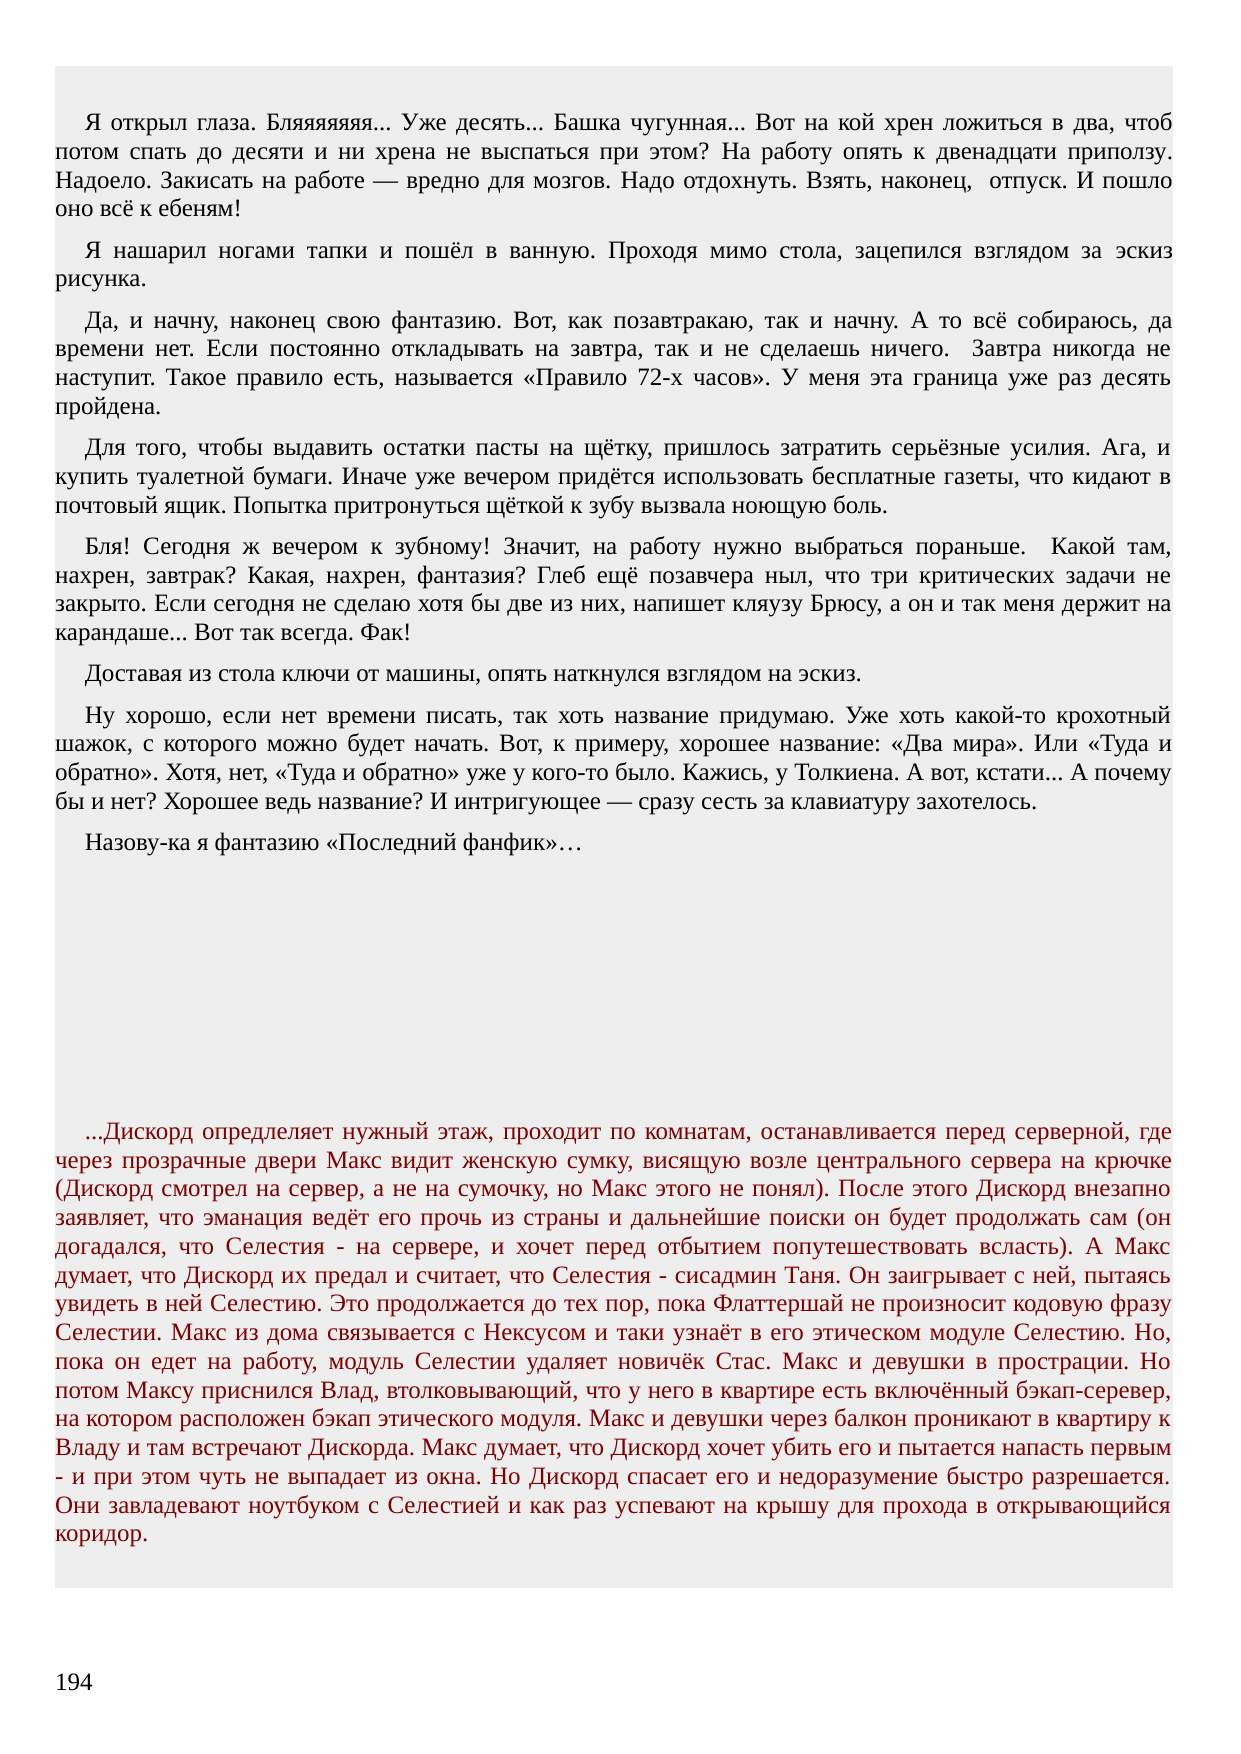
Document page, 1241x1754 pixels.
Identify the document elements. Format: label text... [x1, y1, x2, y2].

text Назову-ка я фантазию «Последний фанфик»… [55, 827, 1173, 856]
text Бля! Сегодня ж вечером к зубному! Значит, на работу нужно выбраться пораньше. Какой там, нахрен, завтрак? Какая, нахрен, фантазия? Глеб ещё позавчера ныл, что три критических задачи не закрыто. Если сегодня не сделаю хотя бы две из них, напишет кляузу Брюсу, а он и так меня держит на карандаше... Вот так всегда. Фак! [55, 531, 1173, 646]
text Я открыл глаза. Бляяяяяяя... Уже десять... Башка чугунная... Вот на кой хрен ложиться в два, чтоб потом спать до десяти и ни хрена не выспаться при этом? На работу опять к двенадцати приползу. Надоело. Закисать на работе — вредно для мозгов. Надо отдохнуть. Взять, наконец, отпуск. И пошло оно всё к ебеням! [55, 107, 1173, 222]
text Я нашарил ногами тапки и пошёл в ванную. Проходя мимо стола, зацепился взглядом за эскиз рисунка. [55, 235, 1173, 292]
text Доставая из стола ключи от машины, опять наткнулся взглядом на эскиз. [55, 658, 1173, 687]
text Ну хорошо, если нет времени писать, так хоть название придумаю. Уже хоть какой-то крохотный шажок, с которого можно будет начать. Вот, к примеру, хорошее название: «Два мира». Или «Туда и обратно». Хотя, нет, «Туда и обратно» уже у кого-то было. Кажись, у Толкиена. А вот, кстати... А почему бы и нет? Хорошее ведь название? И интригующее — сразу сесть за клавиатуру захотелось. [55, 700, 1173, 815]
text ...Дискорд опредлеляет нужный этаж, проходит по комнатам, останавливается перед серверной, где через прозрачные двери Макс видит женскую сумку, висящую возле центрального сервера на крючке (Дискорд смотрел на сервер, а не на сумочку, но Макс этого не понял). После этого Дискорд внезапно заявляет, что эманация ведёт его прочь из страны и дальнейшие поиски он будет продолжать сам (он догадался, что Селестия - на сервере, и хочет перед отбытием попутешествовать всласть). А Макс думает, что Дискорд их предал и считает, что Селестия - сисадмин Таня. Он заигрывает с ней, пытаясь увидеть в ней Селестию. Это продолжается до тех пор, пока Флаттершай не произносит кодовую фразу Селестии. Макс из дома связывается с Нексусом и таки узнаёт в его этическом модуле Селестию. Но, пока он едет на работу, модуль Селестии удаляет новичёк Стас. Макс и девушки в прострации. Но потом Максу приснился Влад, втолковывающий, что у него в квартире есть включённый бэкап-серевер, на котором расположен бэкап этического модуля. Макс и девушки через балкон проникают в квартиру к Владу и там встречают Дискорда. Макс думает, что Дискорд хочет убить его и пытается напасть первым - и при этом чуть не выпадает из окна. Но Дискорд спасает его и недоразумение быстро разрешается. Они завладевают ноутбуком с Селестией и как раз успевают на крышу для прохода в открывающийся коридор. [55, 1116, 1173, 1547]
text Да, и начну, наконец свою фантазию. Вот, как позавтракаю, так и начну. А то всё собираюсь, да времени нет. Если постоянно откладывать на завтра, так и не сделаешь ничего. Завтра никогда не наступит. Такое правило есть, называется «Правило 72-х часов». У меня эта граница уже раз десять пройдена. [55, 305, 1173, 420]
text Для того, чтобы выдавить остатки пасты на щётку, пришлось затратить серьёзные усилия. Ага, и купить туалетной бумаги. Иначе уже вечером придётся использовать бесплатные газеты, что кидают в почтовый ящик. Попытка притронуться щёткой к зубу вызвала ноющую боль. [55, 432, 1173, 518]
